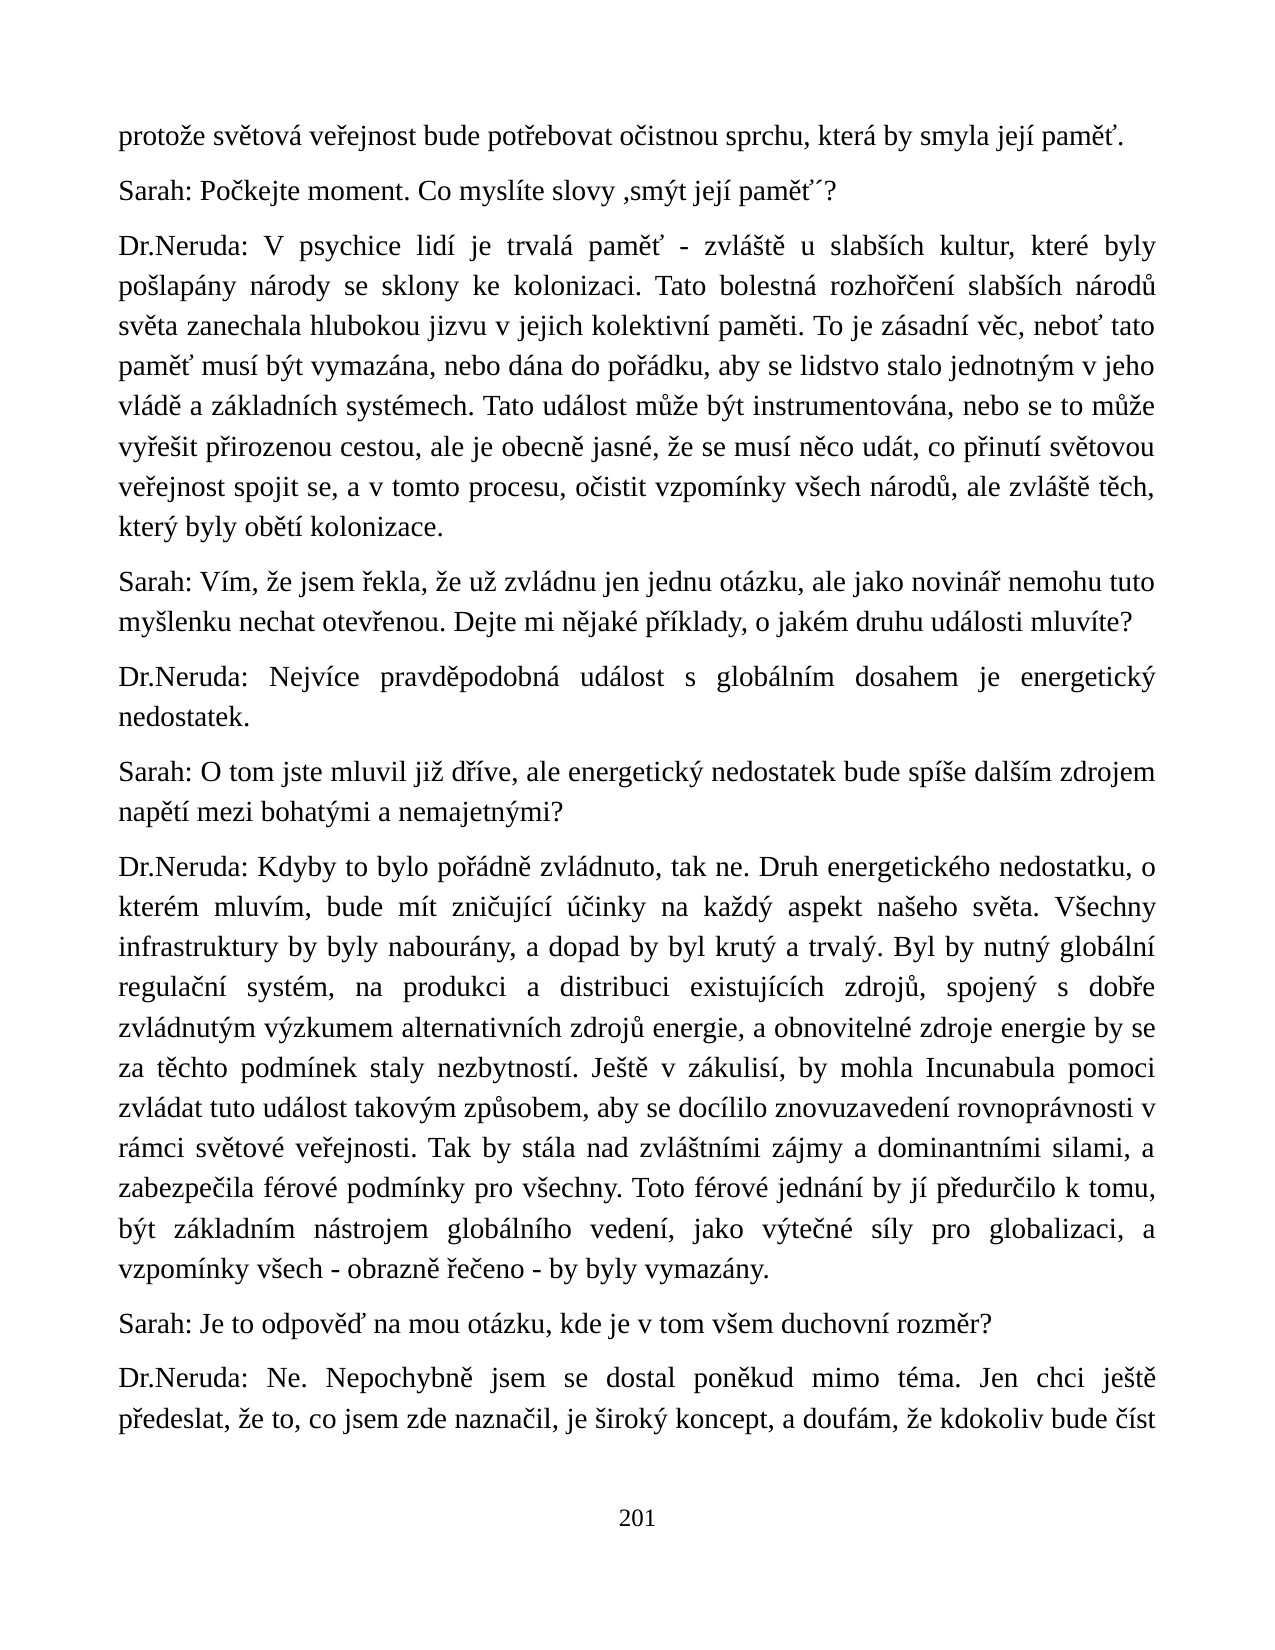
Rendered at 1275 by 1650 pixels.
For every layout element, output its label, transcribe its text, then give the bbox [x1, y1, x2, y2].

text Sarah: Počkejte moment. Co myslíte slovy ,smýt její paměť´? [118, 173, 1157, 206]
text Dr.Neruda: V psychice lidí je trvalá paměť - zvláště u slabších kultur, které byly pošlapány národy se sklony ke kolonizaci. Tato bolestná rozhořčení slabších národů světa zanechala hlubokou jizvu v jejich kolektivní paměti. To je zásadní věc, neboť tato paměť musí být vymazána, nebo dána do pořádku, aby se lidstvo stalo jednotným v jeho vládě a základních systémech. Tato událost může být instrumentována, nebo se to může vyřešit přirozenou cestou, ale je obecně jasné, že se musí něco udát, co přinutí světovou veřejnost spojit se, a v tomto procesu, očistit vzpomínky všech národů, ale zvláště těch, který byly obětí kolonizace. [118, 228, 1157, 543]
text Dr.Neruda: Kdyby to bylo pořádně zvládnuto, tak ne. Druh energetického nedostatku, o kterém mluvím, bude mít zničující účinky na každý aspekt našeho světa. Všechny infrastruktury by byly nabourány, a dopad by byl krutý a trvalý. Byl by nutný globální regulační systém, na produkci a distribuci existujících zdrojů, spojený s dobře zvládnutým výzkumem alternativních zdrojů energie, a obnovitelné zdroje energie by se za těchto podmínek staly nezbytností. Ještě v zákulisí, by mohla Incunabula pomoci zvládat tuto událost takovým způsobem, aby se docílilo znovuzavedení rovnoprávnosti v rámci světové veřejnosti. Tak by stála nad zvláštními zájmy a dominantními silami, a zabezpečila férové podmínky pro všechny. Toto férové jednání by jí předurčilo k tomu, být základním nástrojem globálního vedení, jako výtečné síly pro globalizaci, a vzpomínky všech - obrazně řečeno - by byly vymazány. [118, 849, 1157, 1284]
text Sarah: Je to odpověď na mou otázku, kde je v tom všem duchovní rozměr? [118, 1306, 1157, 1339]
text protože světová veřejnost bude potřebovat očistnou sprchu, která by smyla její paměť. [118, 118, 1157, 152]
text Sarah: O tom jste mluvil již dříve, ale energetický nedostatek bude spíše dalším zdrojem napětí mezi bohatými a nemajetnými? [118, 754, 1157, 828]
text Dr.Neruda: Nejvíce pravděpodobná událost s globálním dosahem je energetický nedostatek. [118, 659, 1157, 733]
text Dr.Neruda: Ne. Nepochybně jsem se dostal poněkud mimo téma. Jen chci ještě předeslat, že to, co jsem zde naznačil, je široký koncept, a doufám, že kdokoliv bude číst [118, 1361, 1157, 1434]
text Sarah: Vím, že jsem řekla, že už zvládnu jen jednu otázku, ale jako novinář nemohu tuto myšlenku nechat otevřenou. Dejte mi nějaké příklady, o jakém druhu události mluvíte? [118, 564, 1157, 638]
